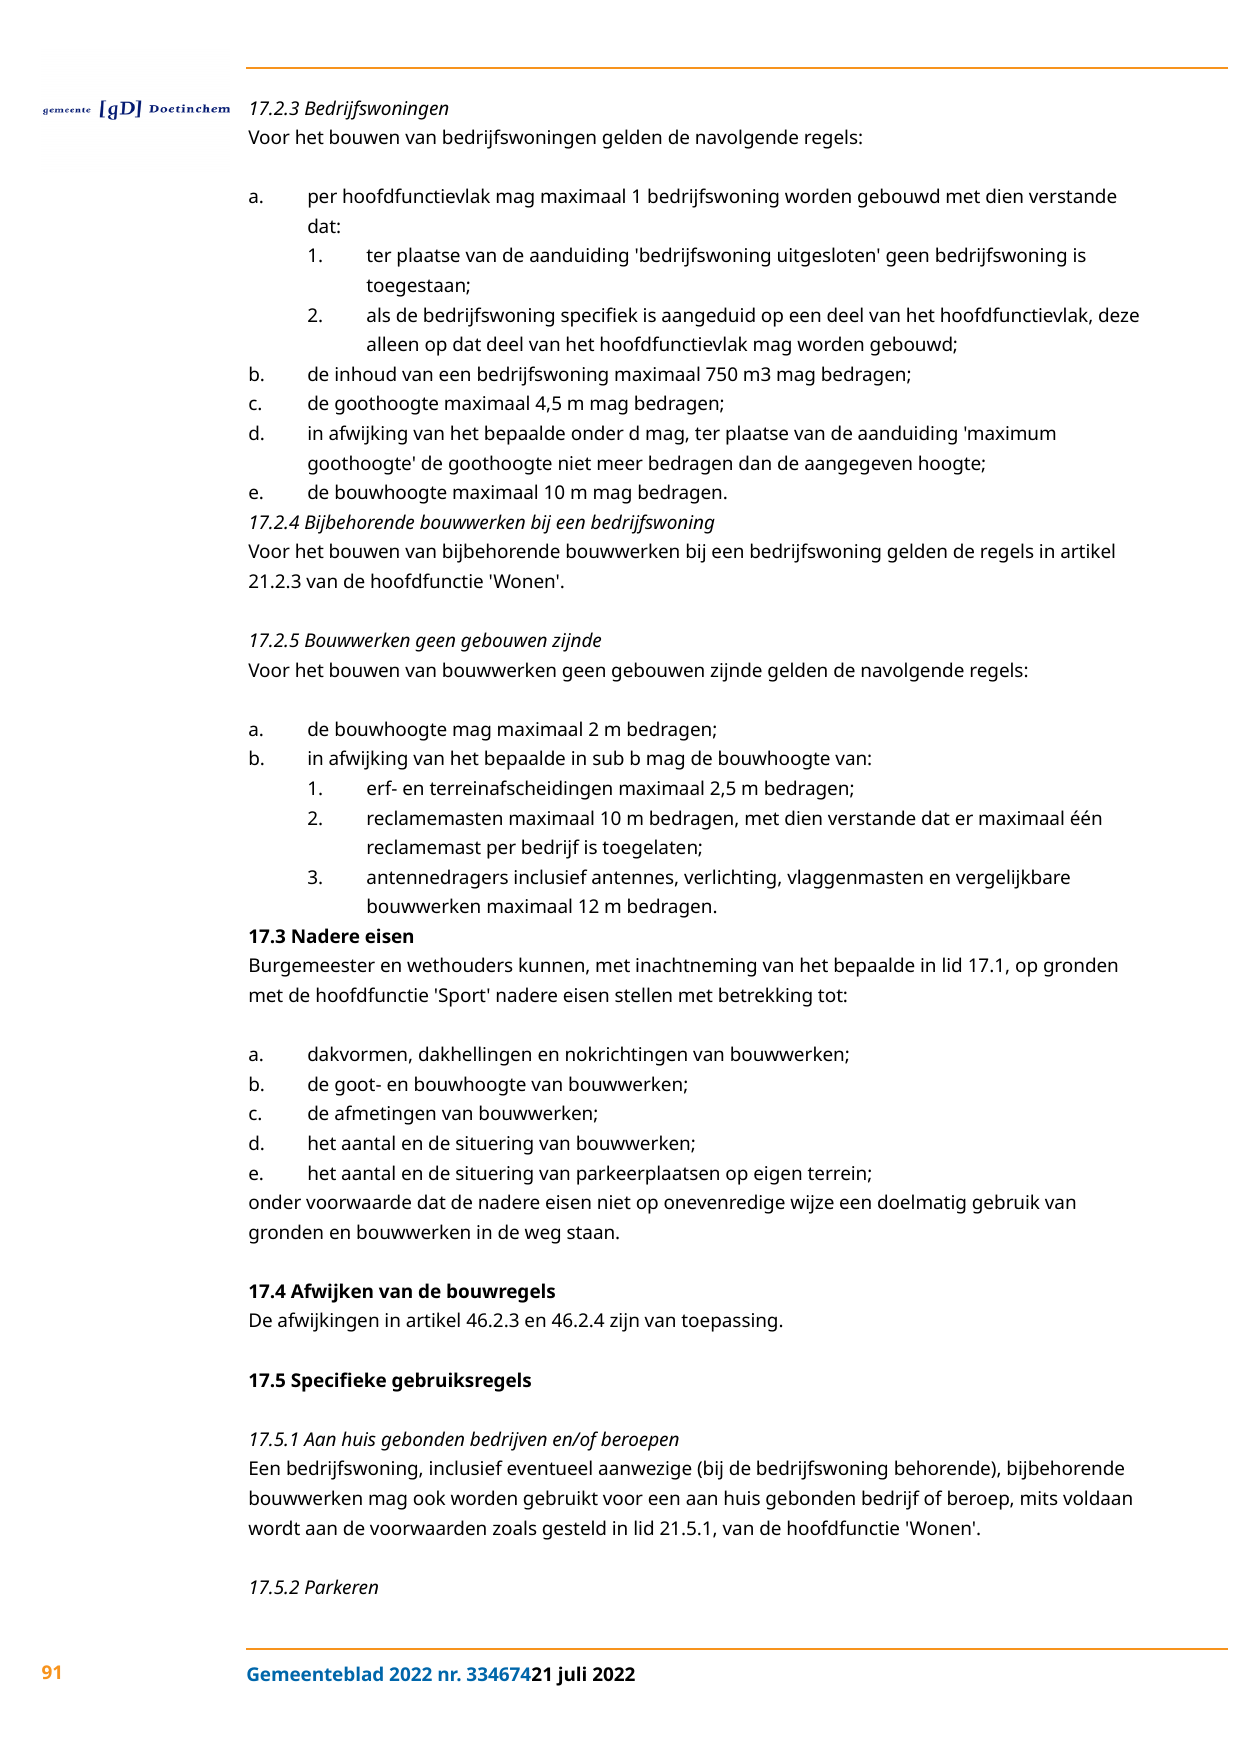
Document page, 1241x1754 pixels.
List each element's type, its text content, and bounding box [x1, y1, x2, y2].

text 17.4 Afwijken van de bouwregels [248, 1278, 1152, 1304]
list ter plaatse van de aanduiding 'bedrijfswoning uitgesloten' geen bedrijfswoning is toegestaan; [307, 243, 1152, 298]
text Voor het bouwen van bouwwerken geen gebouwen zijnde gelden de navolgende regels: [248, 657, 1152, 683]
list als de bedrijfswoning specifiek is aangeduid op een deel van het hoofdfunctievlak, deze alleen op dat deel van het hoofdfunctievlak mag worden gebouwd; [307, 302, 1152, 357]
list de inhoud van een bedrijfswoning maximaal 750 m3 mag bedragen; [248, 361, 1152, 387]
text 17.5.1 Aan huis gebonden bedrijven en/of beroepen [248, 1426, 1152, 1452]
text 17.5 Specifieke gebruiksregels [248, 1367, 1152, 1393]
list de goothoogte maximaal 4,5 m mag bedragen; [248, 391, 1152, 416]
list reclamemasten maximaal 10 m bedragen, met dien verstande dat er maximaal één reclamemast per bedrijf is toegelaten; [307, 805, 1152, 860]
list de afmetingen van bouwwerken; [248, 1101, 1152, 1126]
text 17.5.2 Parkeren [248, 1574, 1152, 1600]
list het aantal en de situering van bouwwerken; [248, 1130, 1152, 1156]
text De afwijkingen in artikel 46.2.3 en 46.2.4 zijn van toepassing. [248, 1308, 1152, 1333]
picture [41, 47, 231, 172]
text onder voorwaarde dat de nadere eisen niet op onevenredige wijze een doelmatig gebruik van gronden en bouwwerken in de weg staan. [248, 1189, 1152, 1245]
list per hoofdfunctievlak mag maximaal 1 bedrijfswoning worden gebouwd met dien verstande dat: [248, 183, 1152, 239]
text Voor het bouwen van bedrijfswoningen gelden de navolgende regels: [248, 124, 1152, 150]
text Burgemeester en wethouders kunnen, met inachtneming van het bepaalde in lid 17.1, op gronden met de hoofdfunctie 'Sport' nadere eisen stellen met betrekking tot: [248, 953, 1152, 1008]
text 17.2.3 Bedrijfswoningen [248, 95, 1152, 121]
text 17.2.4 Bijbehorende bouwwerken bij een bedrijfswoning [248, 509, 1152, 535]
text Voor het bouwen van bijbehorende bouwwerken bij een bedrijfswoning gelden de regels in artikel 21.2.3 van de hoofdfunctie 'Wonen'. [248, 538, 1152, 594]
list antennedragers inclusief antennes, verlichting, vlaggenmasten en vergelijkbare bouwwerken maximaal 12 m bedragen. [307, 864, 1152, 919]
list erf- en terreinafscheidingen maximaal 2,5 m bedragen; [307, 775, 1152, 801]
list de goot- en bouwhoogte van bouwwerken; [248, 1071, 1152, 1097]
text Een bedrijfswoning, inclusief eventueel aanwezige (bij de bedrijfswoning behorende), bijbehorende bouwwerken mag ook worden gebruikt voor een aan huis gebonden bedrijf of beroep, mits voldaan wordt aan de voorwaarden zoals gesteld in lid 21.5.1, van de hoofdfunctie 'Wonen'. [248, 1456, 1152, 1541]
list het aantal en de situering van parkeerplaatsen op eigen terrein; [248, 1160, 1152, 1186]
list in afwijking van het bepaalde in sub b mag de bouwhoogte van: [248, 746, 1152, 771]
list de bouwhoogte maximaal 10 m mag bedragen. [248, 479, 1152, 505]
list in afwijking van het bepaalde onder d mag, ter plaatse van de aanduiding 'maximum goothoogte' de goothoogte niet meer bedragen dan de aangegeven hoogte; [248, 420, 1152, 476]
list dakvormen, dakhellingen en nokrichtingen van bouwwerken; [248, 1041, 1152, 1067]
text 17.2.5 Bouwwerken geen gebouwen zijnde [248, 627, 1152, 653]
text 17.3 Nadere eisen [248, 923, 1152, 949]
list de bouwhoogte mag maximaal 2 m bedragen; [248, 716, 1152, 742]
